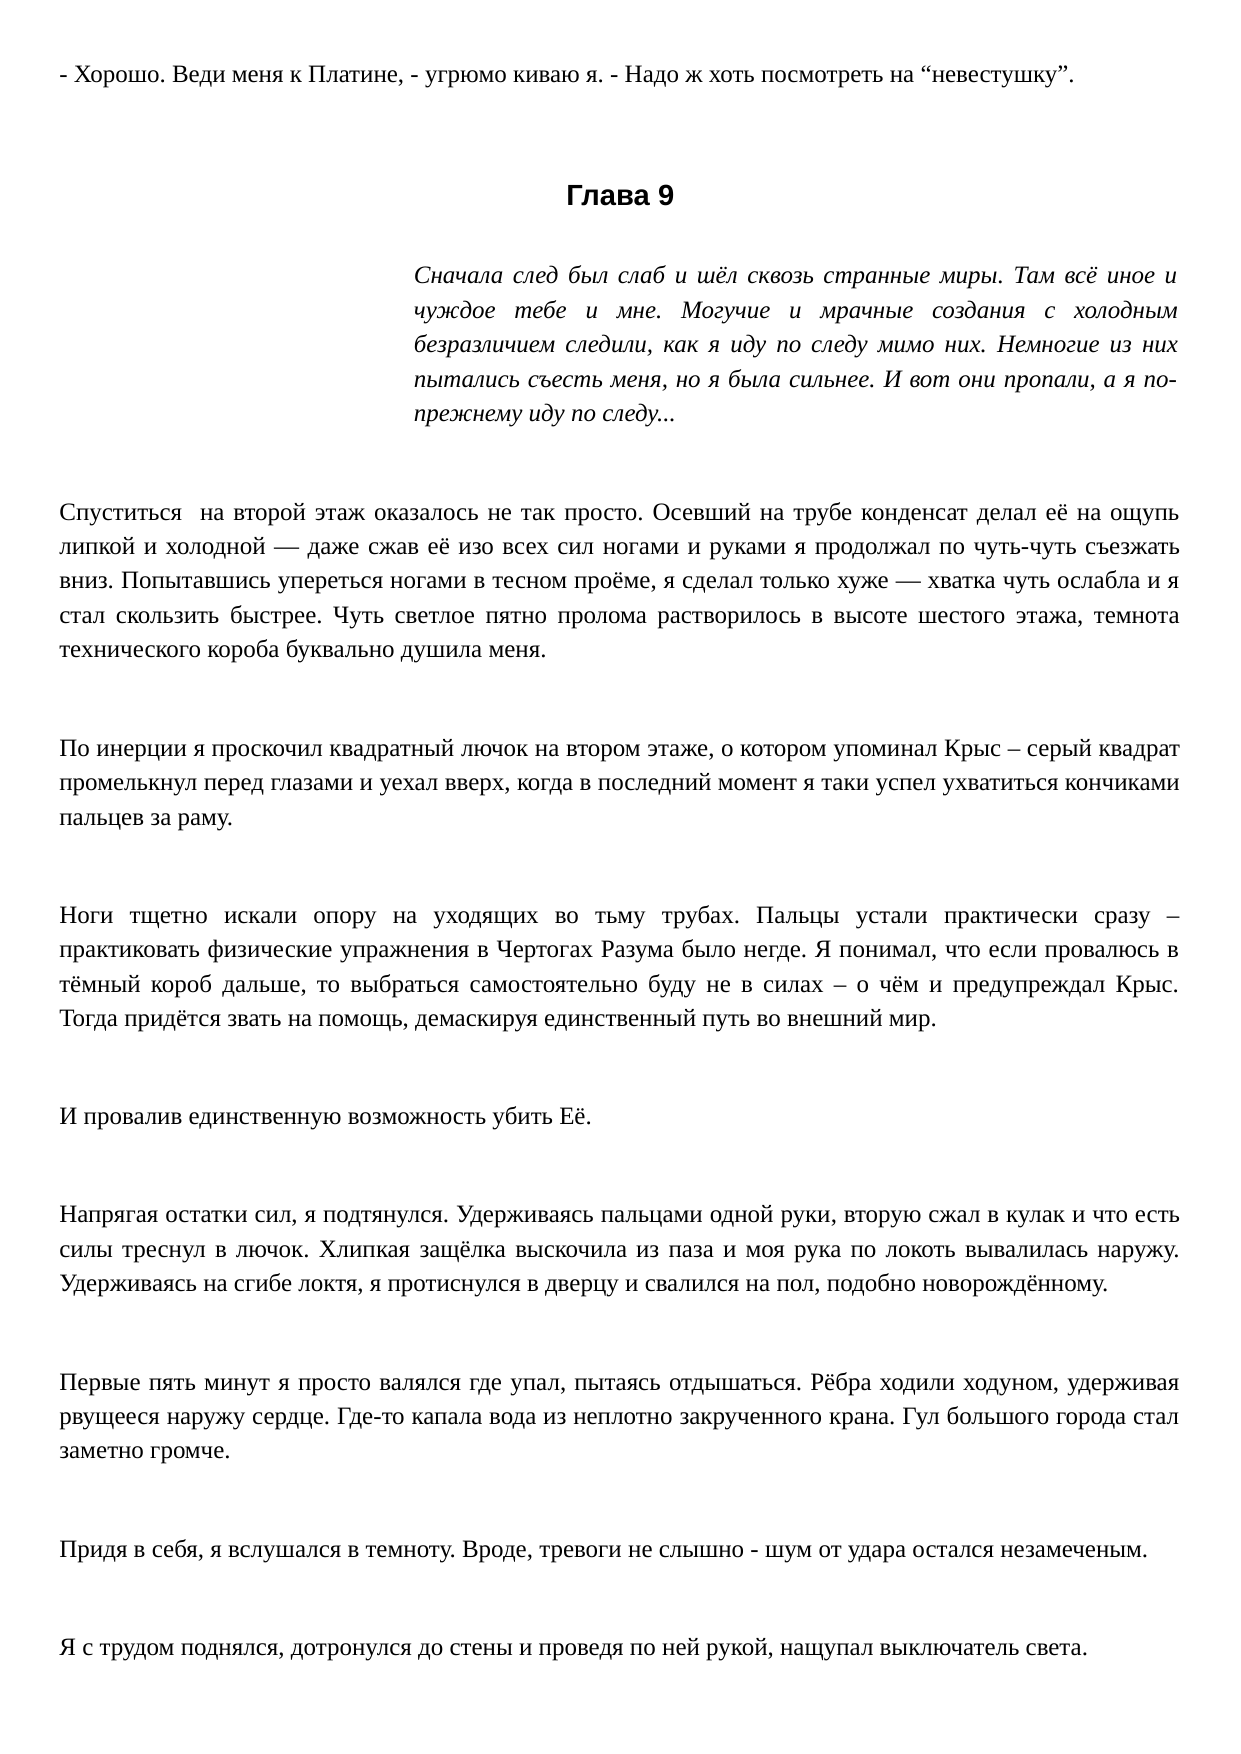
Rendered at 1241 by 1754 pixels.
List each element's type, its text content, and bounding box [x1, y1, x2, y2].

text Спуститься на второй этаж оказалось не так просто. Осевший на трубе конденсат делал её на ощупь липкой и холодной — даже сжав её изо всех сил ногами и руками я продолжал по чуть-чуть съезжать вниз. Попытавшись упереться ногами в тесном проёме, я сделал только хуже — хватка чуть ослабла и я стал скользить быстрее. Чуть светлое пятно пролома растворилось в высоте шестого этажа, темнота технического короба буквально душила меня. [59, 497, 1181, 663]
text И провалив единственную возможность убить Её. [59, 1101, 1181, 1130]
text Придя в себя, я вслушался в темноту. Вроде, тревоги не слышно - шум от удара остался незамеченым. [59, 1534, 1181, 1562]
text Я с трудом поднялся, дотронулся до стены и проведя по ней рукой, нащупал выключатель света. [59, 1632, 1181, 1661]
text - Хорошо. Веди меня к Платине, - угрюмо киваю я. - Надо ж хоть посмотреть на “невестушку”. [59, 59, 1181, 88]
text Ноги тщетно искали опору на уходящих во тьму трубах. Пальцы устали практически сразу – практиковать физические упражнения в Чертогах Разума было негде. Я понимал, что если провалюсь в тёмный короб дальше, то выбраться самостоятельно буду не в силах – о чём и предупреждал Крыс. Тогда придётся звать на помощь, демаскируя единственный путь во внешний мир. [59, 900, 1181, 1032]
text Сначала след был слаб и шёл сквозь странные миры. Там всё иное и чуждое тебе и мне. Могучие и мрачные создания с холодным безразличием следили, как я иду по следу мимо них. Немногие из них пытались съесть меня, но я была сильнее. И вот они пропали, а я по-прежнему иду по следу... [414, 261, 1181, 427]
text По инерции я проскочил квадратный лючок на втором этаже, о котором упоминал Крыс – серый квадрат промелькнул перед глазами и уехал вверх, когда в последний момент я таки успел ухватиться кончиками пальцев за раму. [59, 733, 1181, 830]
text Напрягая остатки сил, я подтянулся. Удерживаясь пальцами одной руки, вторую сжал в кулак и что есть силы треснул в лючок. Хлипкая защёлка выскочила из паза и моя рука по локоть вывалилась наружу. Удерживаясь на сгибе локтя, я протиснулся в дверцу и свалился на пол, подобно новорождённому. [59, 1199, 1181, 1297]
subtitle Глава 9 [59, 178, 1181, 212]
text Первые пять минут я просто валялся где упал, пытаясь отдышаться. Рёбра ходили ходуном, удерживая рвущееся наружу сердце. Где-то капала вода из неплотно закрученного крана. Гул большого города стал заметно громче. [59, 1367, 1181, 1464]
